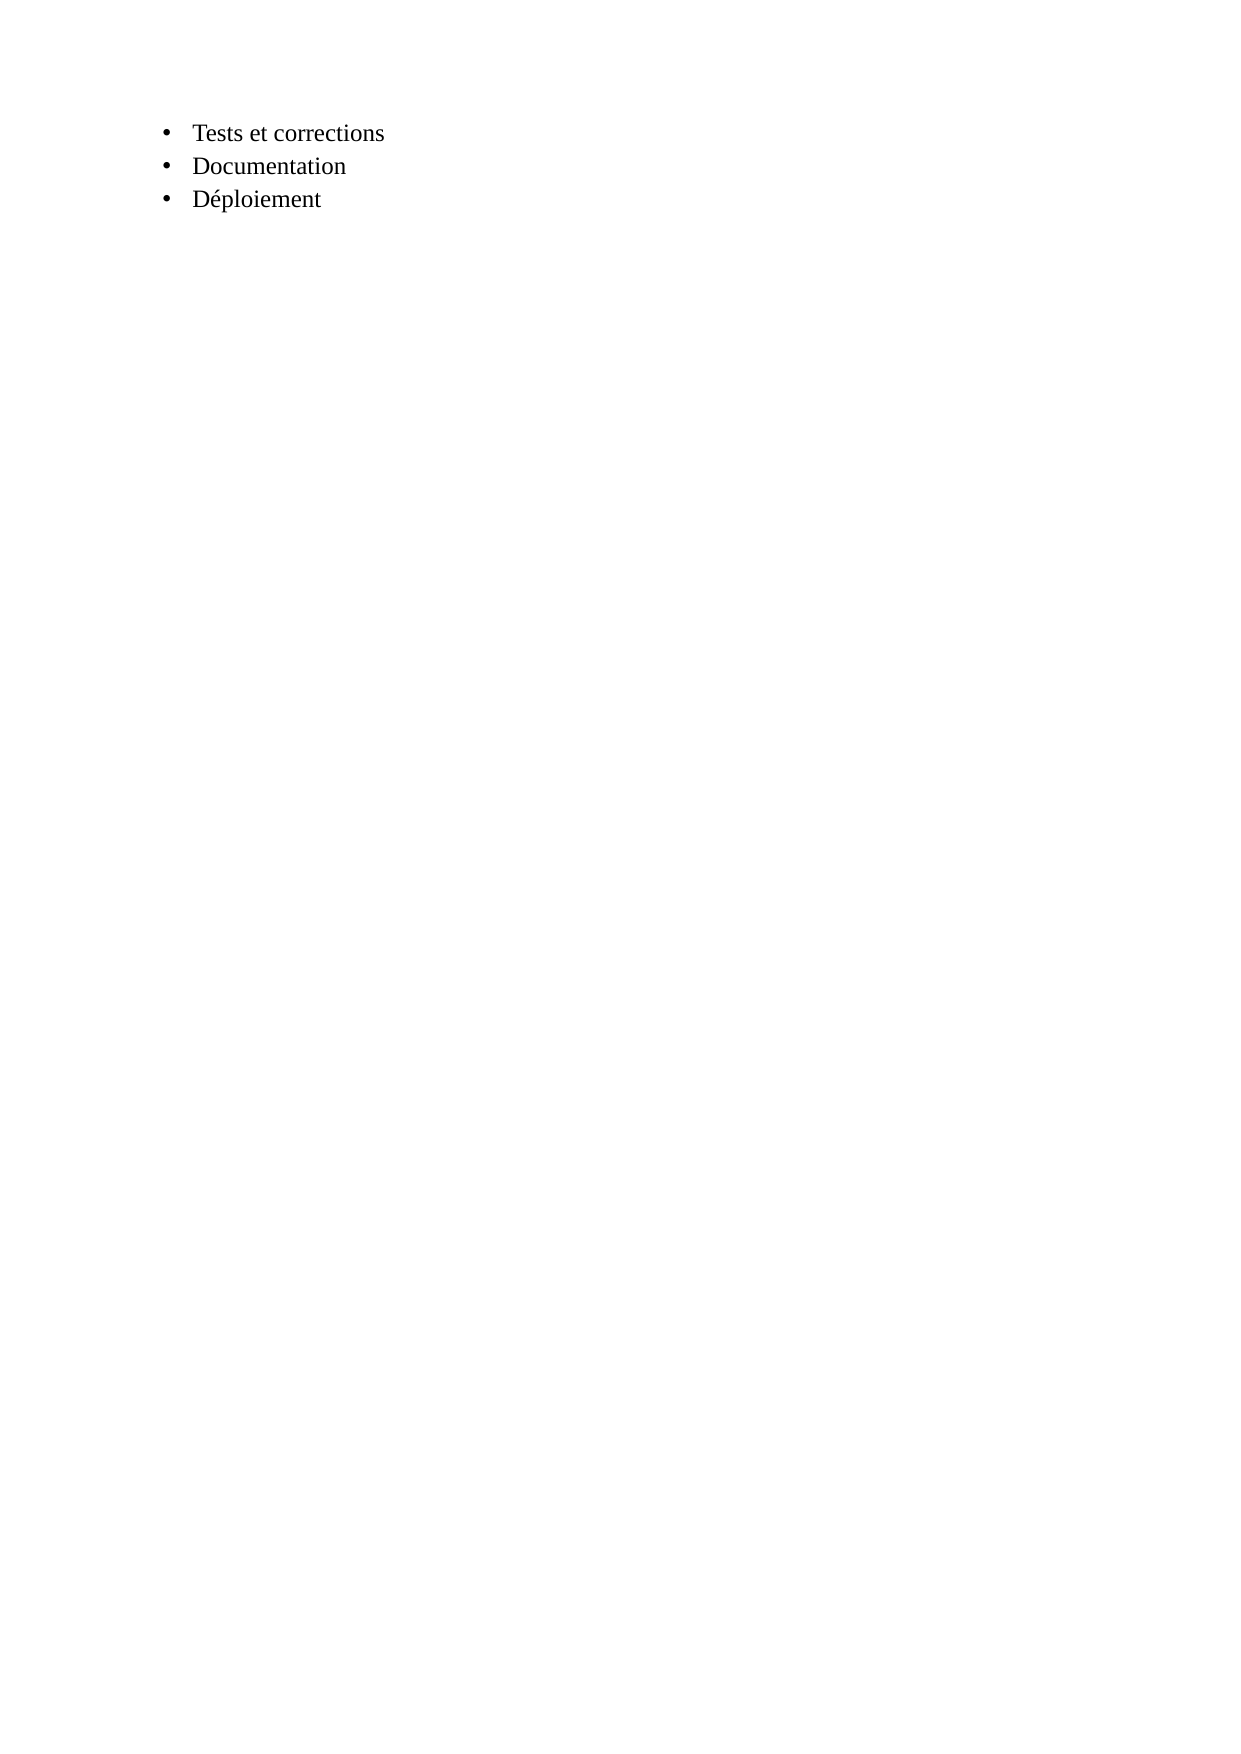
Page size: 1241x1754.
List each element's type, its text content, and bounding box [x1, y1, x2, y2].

list Déploiement [162, 184, 1122, 213]
list Documentation [162, 151, 1122, 180]
list Tests et corrections [162, 118, 1122, 147]
